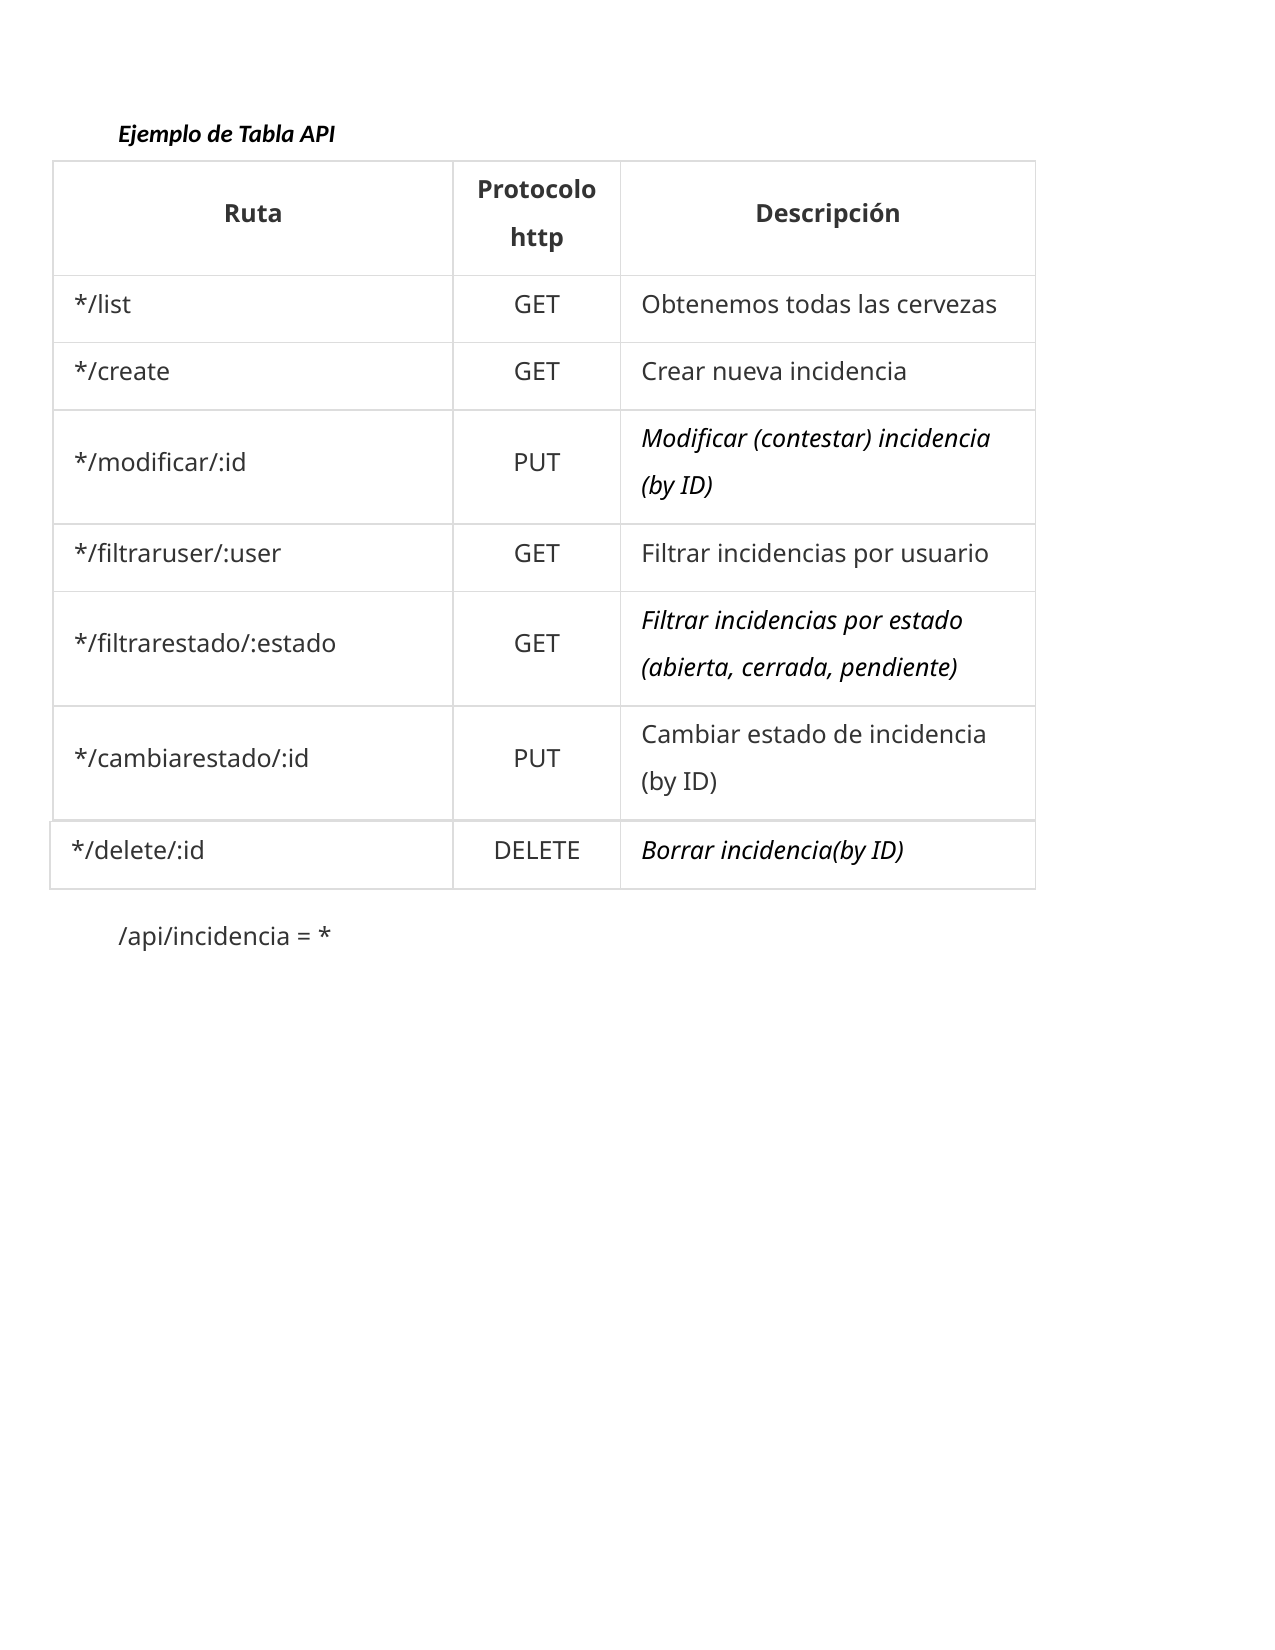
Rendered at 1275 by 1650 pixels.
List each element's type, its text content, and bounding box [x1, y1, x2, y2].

table_cell GET [454, 343, 620, 409]
text Ejemplo de Tabla API [118, 118, 1157, 149]
table_cell */filtraruser/:user [54, 525, 452, 591]
table_cell */filtrarestado/:estado [54, 592, 452, 705]
table_cell PUT [454, 707, 620, 819]
table_cell GET [454, 525, 620, 591]
table_cell */create [54, 343, 452, 409]
table_cell Cambiar estado de incidencia (by ID) [621, 707, 1035, 819]
table_header DELETE [454, 822, 620, 888]
table_header */delete/:id [51, 822, 452, 888]
table_header Ruta [54, 162, 452, 274]
table_cell GET [454, 276, 620, 342]
text /api/incidencia = * [118, 918, 1157, 952]
table_cell Filtrar incidencias por usuario [621, 525, 1035, 591]
table_header Descripción [621, 162, 1035, 274]
table_cell Crear nueva incidencia [621, 343, 1035, 409]
table_cell Filtrar incidencias por estado (abierta, cerrada, pendiente) [621, 592, 1035, 705]
table_header Protocolo http [454, 162, 620, 274]
table_cell PUT [454, 411, 620, 523]
table_cell */list [54, 276, 452, 342]
table_cell */cambiarestado/:id [54, 707, 452, 819]
table_header Borrar incidencia(by ID) [621, 822, 1035, 888]
table_cell */modificar/:id [54, 411, 452, 523]
table_cell GET [454, 592, 620, 705]
table_cell Modificar (contestar) incidencia (by ID) [621, 411, 1035, 523]
table_cell Obtenemos todas las cervezas [621, 276, 1035, 342]
